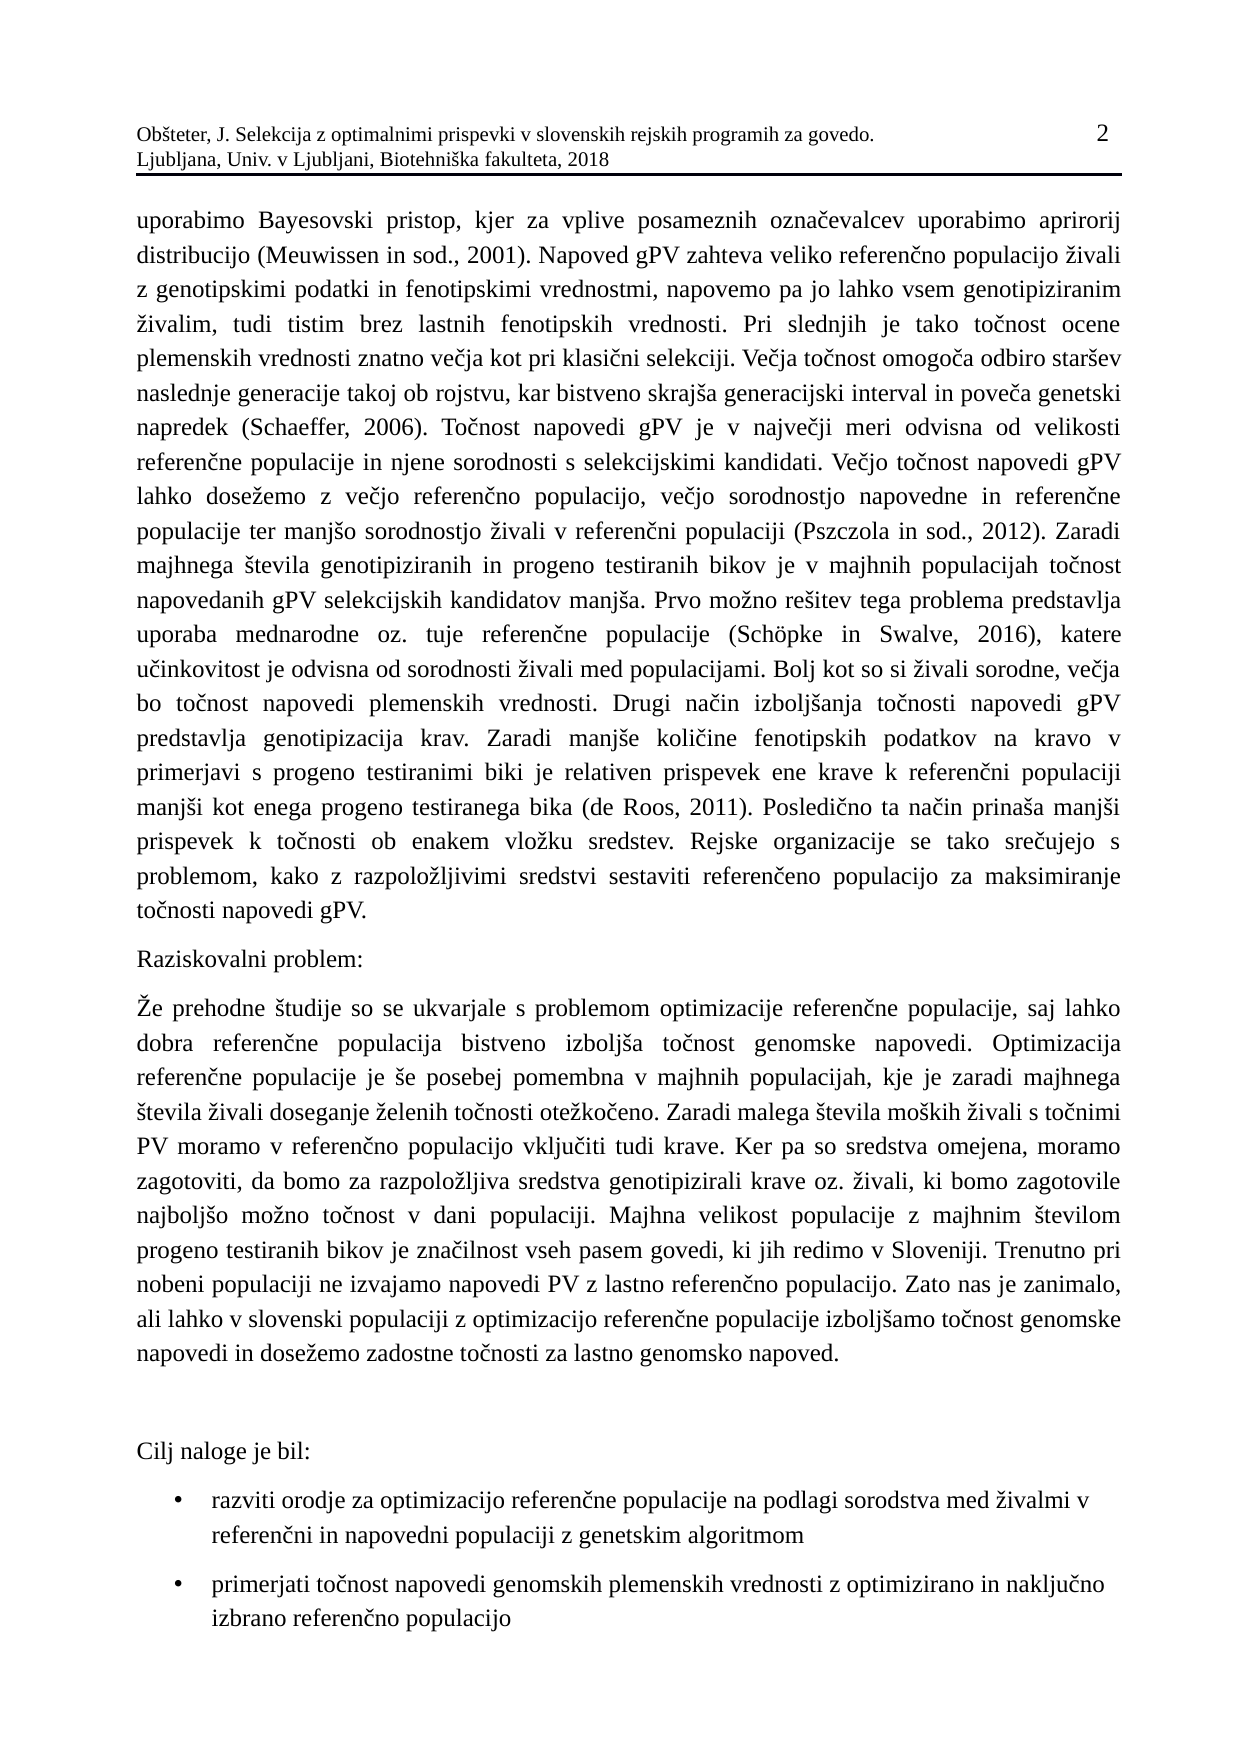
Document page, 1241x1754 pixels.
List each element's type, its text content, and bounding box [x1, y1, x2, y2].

text Cilj naloge je bil: [136, 1436, 1122, 1465]
list razviti orodje za optimizacijo referenčne populacije na podlagi sorodstva med živalmi v referenčni in napovedni populaciji z genetskim algoritmom [174, 1485, 1122, 1548]
text Raziskovalni problem: [136, 944, 1122, 973]
text uporabimo Bayesovski pristop, kjer za vplive posameznih označevalcev uporabimo aprirorij distribucijo (Meuwissen in sod., 2001). Napoved gPV zahteva veliko referenčno populacijo živali z genotipskimi podatki in fenotipskimi vrednostmi, napovemo pa jo lahko vsem genotipiziranim živalim, tudi tistim brez lastnih fenotipskih vrednosti. Pri slednjih je tako točnost ocene plemenskih vrednosti znatno večja kot pri klasični selekciji. Večja točnost omogoča odbiro staršev naslednje generacije takoj ob rojstvu, kar bistveno skrajša generacijski interval in poveča genetski napredek (Schaeffer, 2006). Točnost napovedi gPV je v največji meri odvisna od velikosti referenčne populacije in njene sorodnosti s selekcijskimi kandidati. Večjo točnost napovedi gPV lahko dosežemo z večjo referenčno populacijo, večjo sorodnostjo napovedne in referenčne populacije ter manjšo sorodnostjo živali v referenčni populaciji (Pszczola in sod., 2012). Zaradi majhnega števila genotipiziranih in progeno testiranih bikov je v majhnih populacijah točnost napovedanih gPV selekcijskih kandidatov manjša. Prvo možno rešitev tega problema predstavlja uporaba mednarodne oz. tuje referenčne populacije (Schöpke in Swalve, 2016), katere učinkovitost je odvisna od sorodnosti živali med populacijami. Bolj kot so si živali sorodne, večja bo točnost napovedi plemenskih vrednosti. Drugi način izboljšanja točnosti napovedi gPV predstavlja genotipizacija krav. Zaradi manjše količine fenotipskih podatkov na kravo v primerjavi s progeno testiranimi biki je relativen prispevek ene krave k referenčni populaciji manjši kot enega progeno testiranega bika (de Roos, 2011). Posledično ta način prinaša manjši prispevek k točnosti ob enakem vložku sredstev. Rejske organizacije se tako srečujejo s problemom, kako z razpoložljivimi sredstvi sestaviti referenčeno populacijo za maksimiranje točnosti napovedi gPV. [136, 206, 1122, 924]
text Že prehodne študije so se ukvarjale s problemom optimizacije referenčne populacije, saj lahko dobra referenčne populacija bistveno izboljša točnost genomske napovedi. Optimizacija referenčne populacije je še posebej pomembna v majhnih populacijah, kje je zaradi majhnega števila živali doseganje želenih točnosti otežkočeno. Zaradi malega števila moških živali s točnimi PV moramo v referenčno populacijo vključiti tudi krave. Ker pa so sredstva omejena, moramo zagotoviti, da bomo za razpoložljiva sredstva genotipizirali krave oz. živali, ki bomo zagotovile najboljšo možno točnost v dani populaciji. Majhna velikost populacije z majhnim številom progeno testiranih bikov je značilnost vseh pasem govedi, ki jih redimo v Sloveniji. Trenutno pri nobeni populaciji ne izvajamo napovedi PV z lastno referenčno populacijo. Zato nas je zanimalo, ali lahko v slovenski populaciji z optimizacijo referenčne populacije izboljšamo točnost genomske napovedi in dosežemo zadostne točnosti za lastno genomsko napoved. [136, 993, 1122, 1367]
list primerjati točnost napovedi genomskih plemenskih vrednosti z optimizirano in naključno izbrano referenčno populacijo [174, 1569, 1122, 1632]
